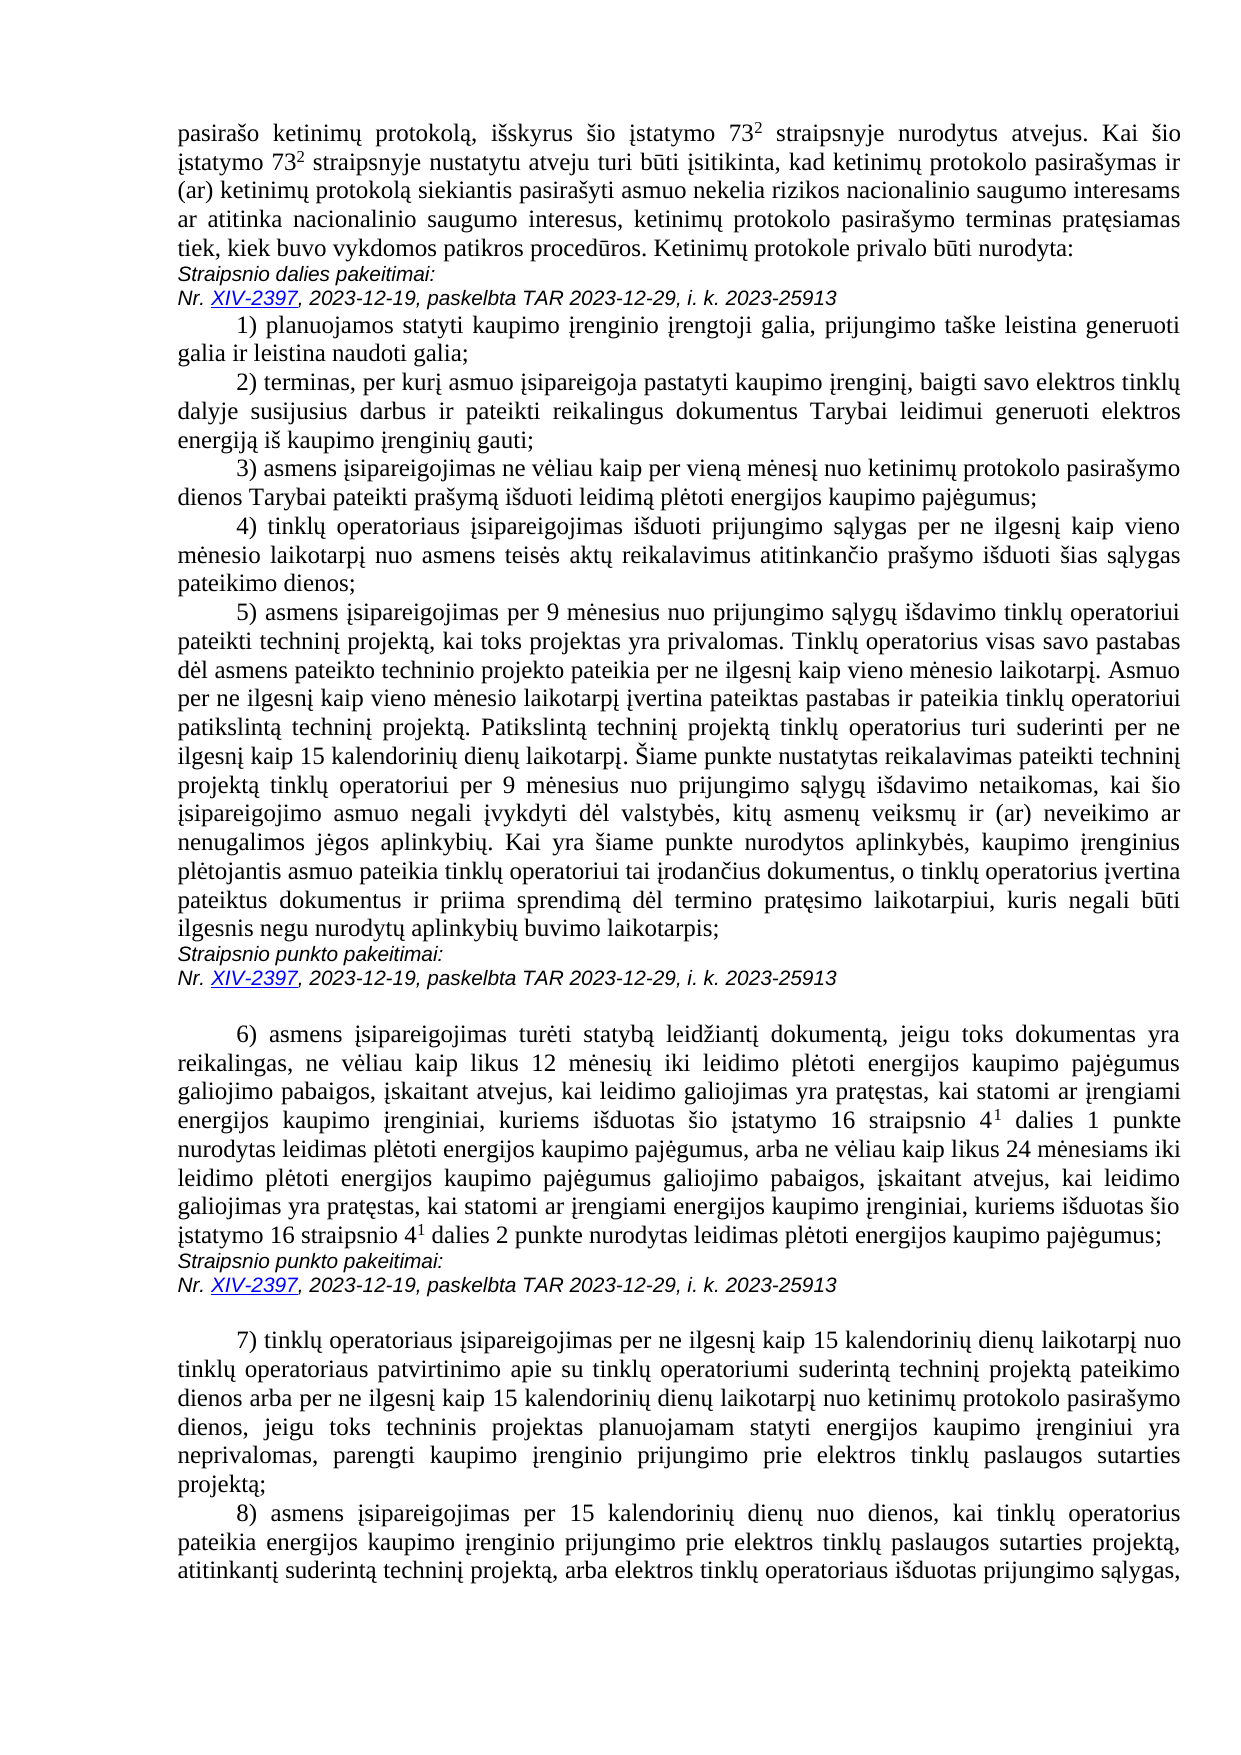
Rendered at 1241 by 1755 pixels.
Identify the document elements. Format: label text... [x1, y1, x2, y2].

text 8) asmens įsipareigojimas per 15 kalendorinių dienų nuo dienos, kai tinklų operatorius pateikia energijos kaupimo įrenginio prijungimo prie elektros tinklų paslaugos sutarties projektą, atitinkantį suderintą techninį projektą, arba elektros tinklų operatoriaus išduotas prijungimo sąlygas, [177, 1498, 1181, 1584]
text 7) tinklų operatoriaus įsipareigojimas per ne ilgesnį kaip 15 kalendorinių dienų laikotarpį nuo tinklų operatoriaus patvirtinimo apie su tinklų operatoriumi suderintą techninį projektą pateikimo dienos arba per ne ilgesnį kaip 15 kalendorinių dienų laikotarpį nuo ketinimų protokolo pasirašymo dienos, jeigu toks techninis projektas planuojamam statyti energijos kaupimo įrenginiui yra neprivalomas, parengti kaupimo įrenginio prijungimo prie elektros tinklų paslaugos sutarties projektą; [177, 1326, 1181, 1498]
text Straipsnio punkto pakeitimai: [177, 942, 1181, 966]
text 4) tinklų operatoriaus įsipareigojimas išduoti prijungimo sąlygas per ne ilgesnį kaip vieno mėnesio laikotarpį nuo asmens teisės aktų reikalavimus atitinkančio prašymo išduoti šias sąlygas pateikimo dienos; [177, 511, 1181, 597]
text 2) terminas, per kurį asmuo įsipareigoja pastatyti kaupimo įrenginį, baigti savo elektros tinklų dalyje susijusius darbus ir pateikti reikalingus dokumentus Tarybai leidimui generuoti elektros energiją iš kaupimo įrenginių gauti; [177, 367, 1181, 453]
text Nr. XIV-2397, 2023-12-19, paskelbta TAR 2023-12-29, i. k. 2023-25913 [177, 966, 1181, 990]
text Straipsnio punkto pakeitimai: [177, 1249, 1181, 1273]
text 5) asmens įsipareigojimas per 9 mėnesius nuo prijungimo sąlygų išdavimo tinklų operatoriui pateikti techninį projektą, kai toks projektas yra privalomas. Tinklų operatorius visas savo pastabas dėl asmens pateikto techninio projekto pateikia per ne ilgesnį kaip vieno mėnesio laikotarpį. Asmuo per ne ilgesnį kaip vieno mėnesio laikotarpį įvertina pateiktas pastabas ir pateikia tinklų operatoriui patikslintą techninį projektą. Patikslintą techninį projektą tinklų operatorius turi suderinti per ne ilgesnį kaip 15 kalendorinių dienų laikotarpį. Šiame punkte nustatytas reikalavimas pateikti techninį projektą tinklų operatoriui per 9 mėnesius nuo prijungimo sąlygų išdavimo netaikomas, kai šio įsipareigojimo asmuo negali įvykdyti dėl valstybės, kitų asmenų veiksmų ir (ar) neveikimo ar nenugalimos jėgos aplinkybių. Kai yra šiame punkte nurodytos aplinkybės, kaupimo įrenginius plėtojantis asmuo pateikia tinklų operatoriui tai įrodančius dokumentus, o tinklų operatorius įvertina pateiktus dokumentus ir priima sprendimą dėl termino pratęsimo laikotarpiui, kuris negali būti ilgesnis negu nurodytų aplinkybių buvimo laikotarpis; [177, 597, 1181, 942]
text 1) planuojamos statyti kaupimo įrenginio įrengtoji galia, prijungimo taške leistina generuoti galia ir leistina naudoti galia; [177, 310, 1181, 367]
text Nr. XIV-2397, 2023-12-19, paskelbta TAR 2023-12-29, i. k. 2023-25913 [177, 1273, 1181, 1297]
text pasirašo ketinimų protokolą, išskyrus šio įstatymo 732 straipsnyje nurodytus atvejus. Kai šio įstatymo 732 straipsnyje nustatytu atveju turi būti įsitikinta, kad ketinimų protokolo pasirašymas ir (ar) ketinimų protokolą siekiantis pasirašyti asmuo nekelia rizikos nacionalinio saugumo interesams ar atitinka nacionalinio saugumo interesus, ketinimų protokolo pasirašymo terminas pratęsiamas tiek, kiek buvo vykdomos patikros procedūros. Ketinimų protokole privalo būti nurodyta: [177, 118, 1181, 262]
text 3) asmens įsipareigojimas ne vėliau kaip per vieną mėnesį nuo ketinimų protokolo pasirašymo dienos Tarybai pateikti prašymą išduoti leidimą plėtoti energijos kaupimo pajėgumus; [177, 453, 1181, 511]
text 6) asmens įsipareigojimas turėti statybą leidžiantį dokumentą, jeigu toks dokumentas yra reikalingas, ne vėliau kaip likus 12 mėnesių iki leidimo plėtoti energijos kaupimo pajėgumus galiojimo pabaigos, įskaitant atvejus, kai leidimo galiojimas yra pratęstas, kai statomi ar įrengiami energijos kaupimo įrenginiai, kuriems išduotas šio įstatymo 16 straipsnio 41 dalies 1 punkte nurodytas leidimas plėtoti energijos kaupimo pajėgumus, arba ne vėliau kaip likus 24 mėnesiams iki leidimo plėtoti energijos kaupimo pajėgumus galiojimo pabaigos, įskaitant atvejus, kai leidimo galiojimas yra pratęstas, kai statomi ar įrengiami energijos kaupimo įrenginiai, kuriems išduotas šio įstatymo 16 straipsnio 41 dalies 2 punkte nurodytas leidimas plėtoti energijos kaupimo pajėgumus; [177, 1019, 1181, 1249]
text Nr. XIV-2397, 2023-12-19, paskelbta TAR 2023-12-29, i. k. 2023-25913 [177, 286, 1181, 310]
text Straipsnio dalies pakeitimai: [177, 262, 1181, 286]
